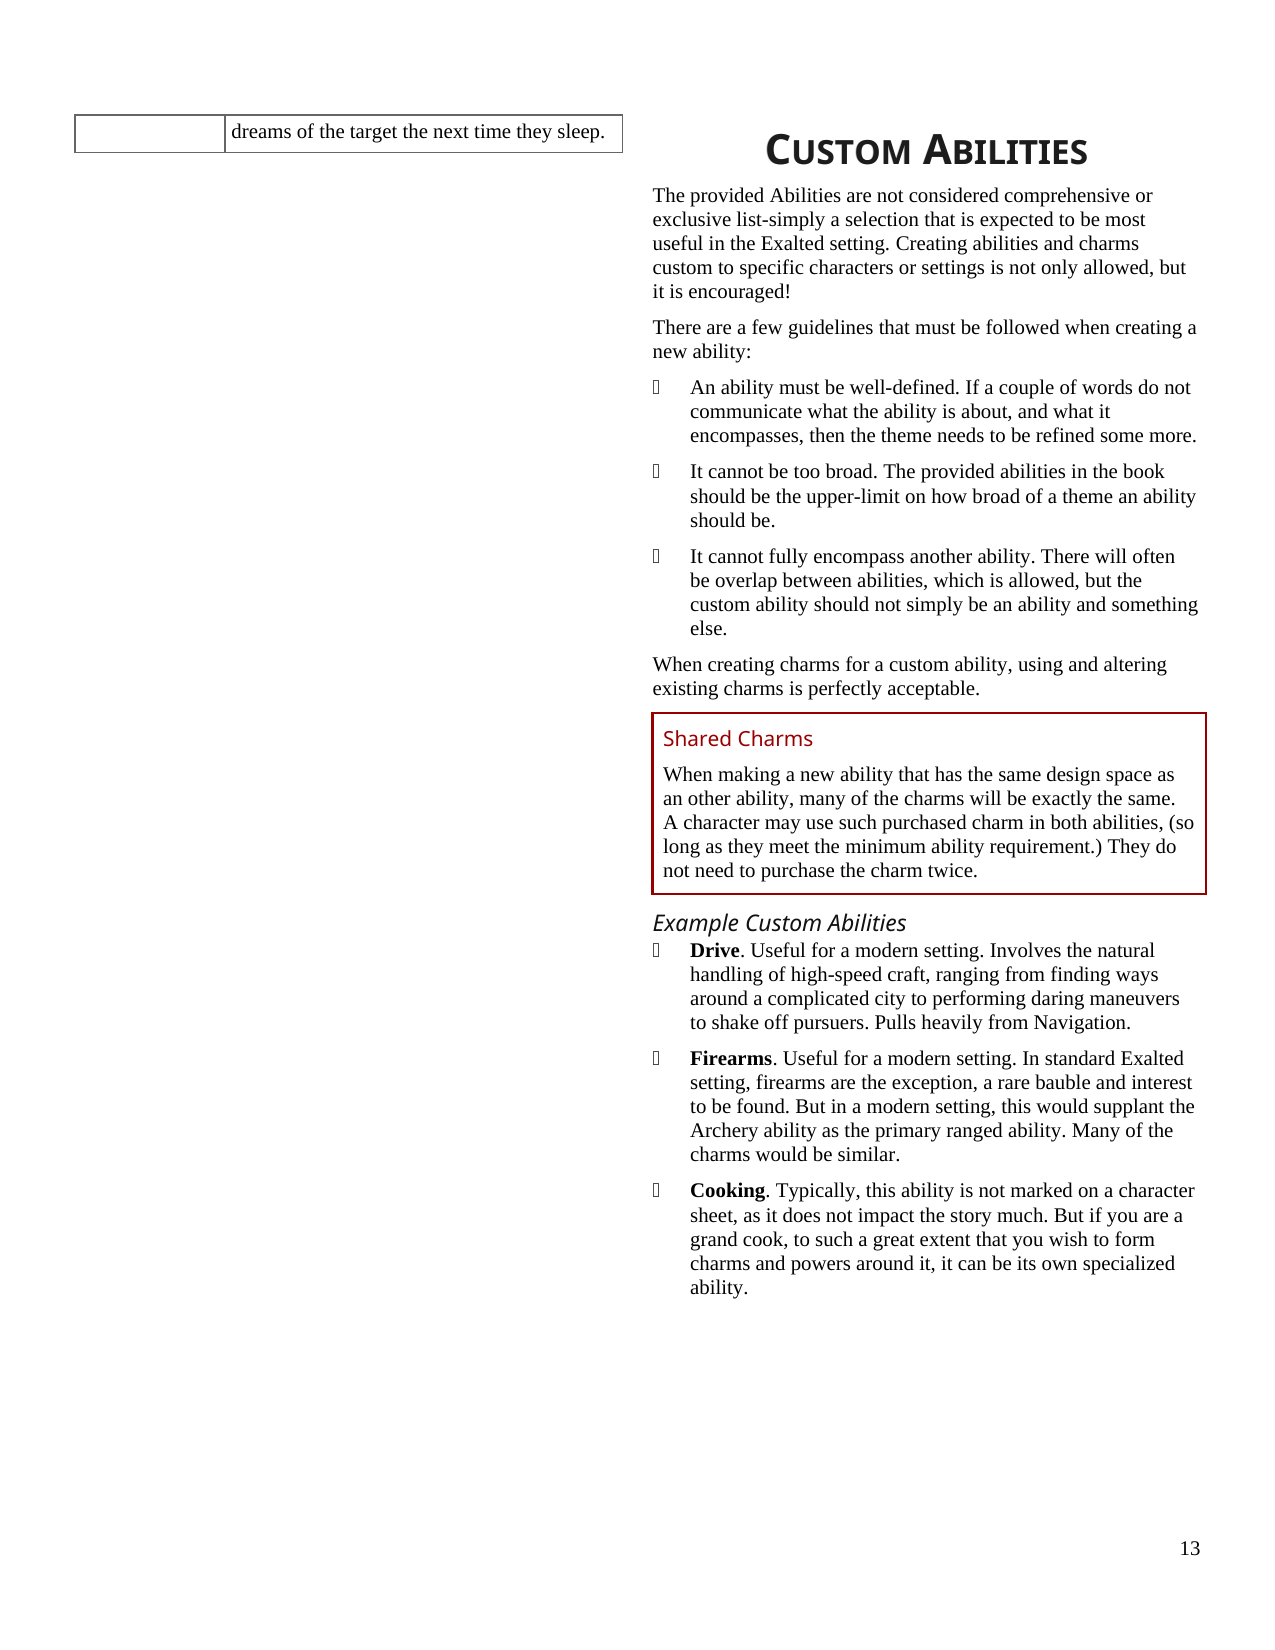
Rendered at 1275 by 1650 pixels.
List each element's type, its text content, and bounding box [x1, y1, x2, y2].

list It cannot be too broad. The provided abilities in the book should be the upper-limit on how broad of a theme an ability should be. [652, 459, 1200, 532]
table_header Shared Charms When making a new ability that has the same design space as an other ability, many of the charms will be exactly the same. A character may use such purchased charm in both abilities, (so long as they meet the minimum ability requirement.) They do not need to purchase the charm twice. [654, 714, 1205, 893]
subtitle Custom Abilities [652, 120, 1200, 177]
text When creating charms for a custom ability, using and altering existing charms is perfectly acceptable. [652, 652, 1200, 700]
list Drive. Useful for a modern setting. Involves the natural handling of high-speed craft, ranging from finding ways around a complicated city to performing daring maneuvers to shake off pursuers. Pulls heavily from Navigation. [652, 938, 1200, 1034]
subtitle Example Custom Abilities [652, 907, 1200, 938]
table_cell dreams of the target the next time they sleep. [226, 116, 622, 152]
text There are a few guidelines that must be followed when creating a new ability: [652, 315, 1200, 363]
list An ability must be well-defined. If a couple of words do not communicate what the ability is about, and what it encompasses, then the theme needs to be refined some more. [652, 375, 1200, 447]
text The provided Abilities are not considered comprehensive or exclusive list-simply a selection that is expected to be most useful in the Exalted setting. Creating abilities and charms custom to specific characters or settings is not only allowed, but it is encouraged! [652, 183, 1200, 303]
list Cooking. Typically, this ability is not marked on a character sheet, as it does not impact the story much. But if you are a grand cook, to such a great extent that you wish to form charms and powers around it, it can be its own specialized ability. [652, 1178, 1200, 1299]
list It cannot fully encompass another ability. There will often be overlap between abilities, which is allowed, but the custom ability should not simply be an ability and something else. [652, 544, 1200, 640]
list Firearms. Useful for a modern setting. In standard Exalted setting, firearms are the exception, a rare bauble and interest to be found. But in a modern setting, this would supplant the Archery ability as the primary ranged ability. Many of the charms would be similar. [652, 1046, 1200, 1166]
table_cell [76, 116, 224, 152]
